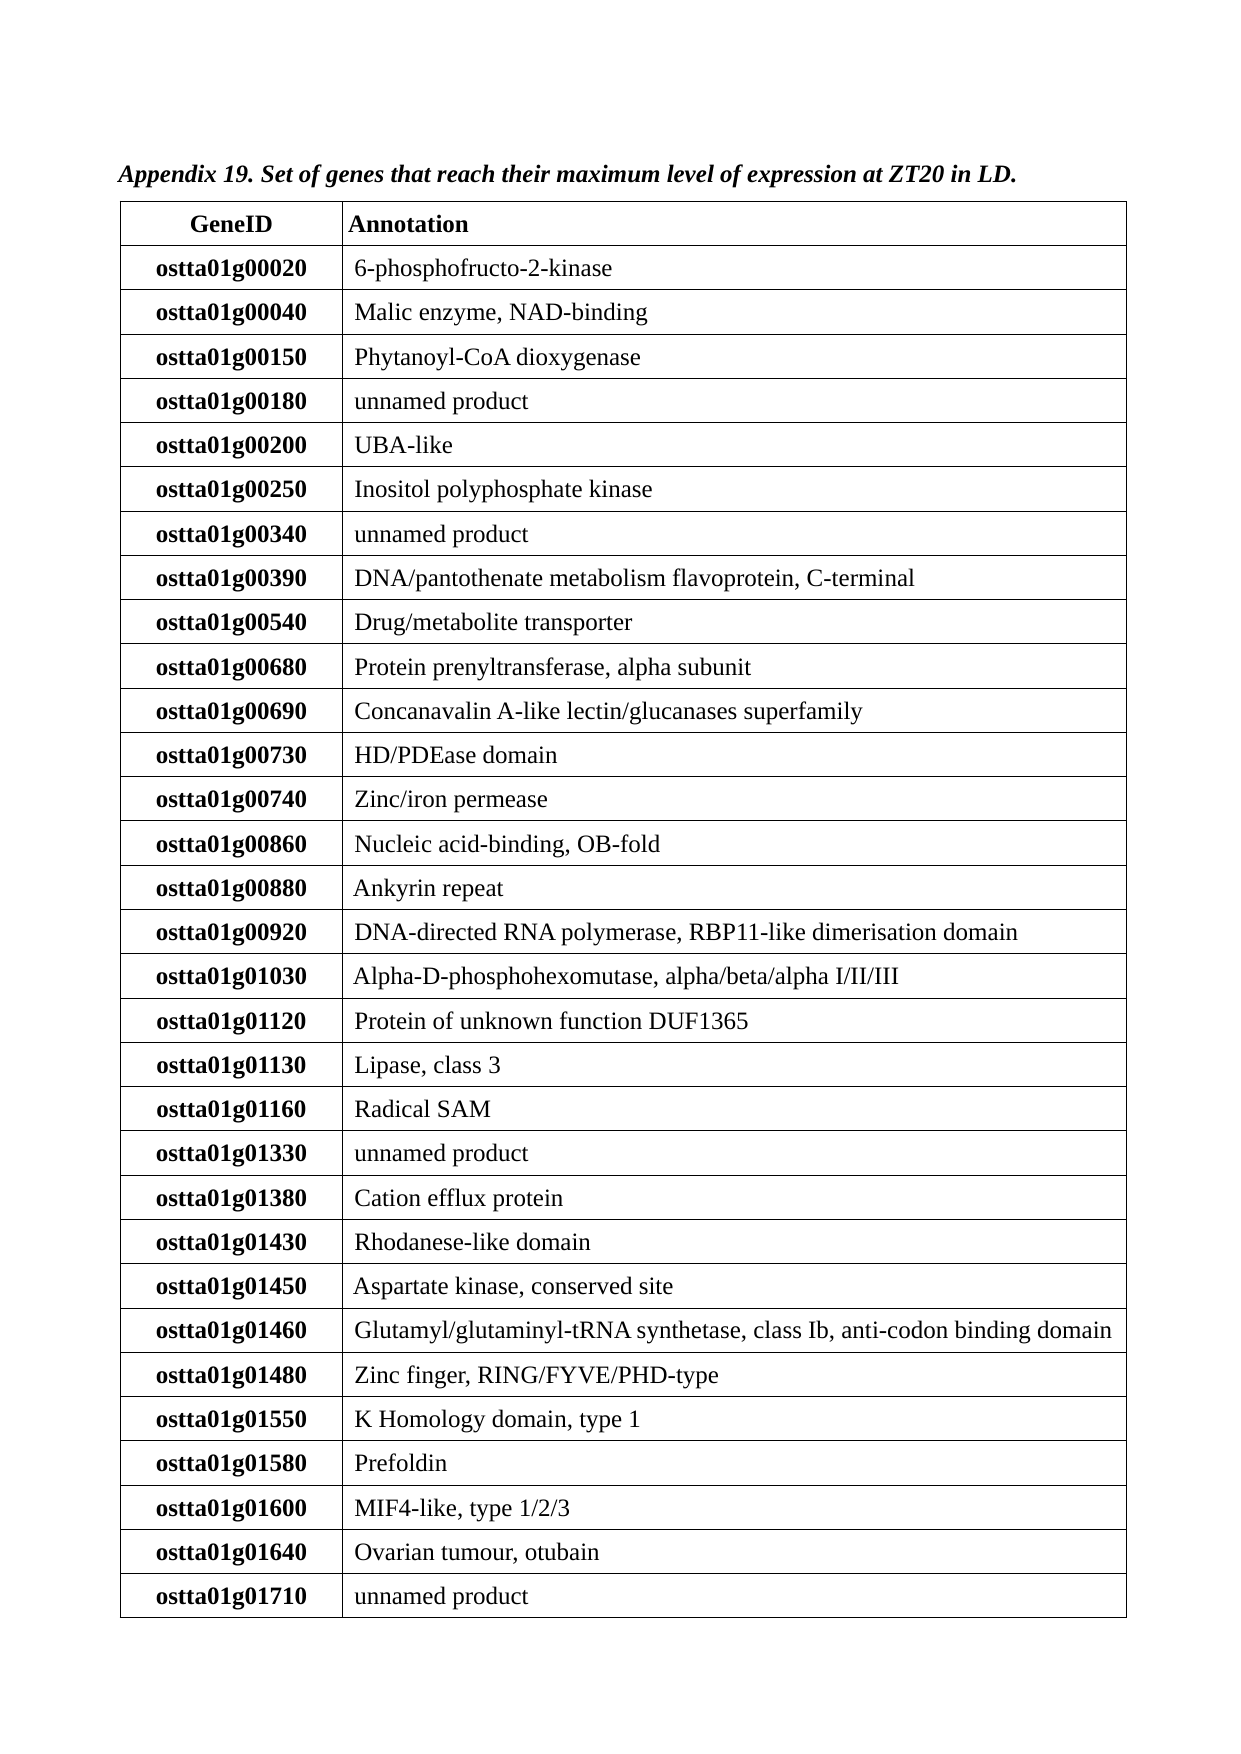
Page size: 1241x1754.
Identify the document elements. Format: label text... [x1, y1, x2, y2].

table_header GeneID [121, 202, 342, 245]
table_cell [1127, 1219, 1240, 1263]
table_cell unnamed product [343, 379, 1126, 422]
table_cell ostta01g00040 [121, 290, 342, 333]
table_cell unnamed product [343, 1574, 1126, 1617]
table_cell ostta01g00920 [121, 910, 342, 953]
table_cell ostta01g00340 [121, 512, 342, 555]
table_cell [1127, 732, 1240, 776]
table_cell DNA/pantothenate metabolism flavoprotein, C-terminal [343, 556, 1126, 599]
table_cell [1127, 865, 1240, 909]
table_cell [1127, 245, 1240, 289]
table_cell [1127, 1130, 1240, 1174]
table_cell Ankyrin repeat [343, 866, 1126, 909]
table_cell [1127, 1086, 1240, 1130]
table_cell [1127, 289, 1240, 333]
table_cell [1127, 1042, 1240, 1086]
table_cell Prefoldin [343, 1441, 1126, 1484]
table_cell Malic enzyme, NAD-binding [343, 290, 1126, 333]
table_cell ostta01g00680 [121, 644, 342, 688]
table_cell HD/PDEase domain [343, 733, 1126, 776]
table_cell [1127, 820, 1240, 865]
table_cell [1127, 1352, 1240, 1396]
table_cell [1127, 466, 1240, 511]
table_cell Inositol polyphosphate kinase [343, 467, 1126, 511]
table_cell ostta01g01160 [121, 1087, 342, 1130]
table_cell ostta01g01430 [121, 1220, 342, 1263]
table_cell [1127, 334, 1240, 378]
table_cell ostta01g00860 [121, 821, 342, 865]
table_cell Protein prenyltransferase, alpha subunit [343, 644, 1126, 688]
table_cell ostta01g01330 [121, 1131, 342, 1174]
table_cell Alpha-D-phosphohexomutase, alpha/beta/alpha I/II/III [343, 954, 1126, 997]
table_cell [1127, 1485, 1240, 1529]
table_cell ostta01g01130 [121, 1043, 342, 1086]
table_cell unnamed product [343, 512, 1126, 555]
table_cell ostta01g01580 [121, 1441, 342, 1484]
table_cell [1127, 1529, 1240, 1573]
table_cell ostta01g01030 [121, 954, 342, 997]
table_cell MIF4-like, type 1/2/3 [343, 1486, 1126, 1529]
table_cell [1127, 378, 1240, 422]
table_cell [1127, 1396, 1240, 1440]
table_cell [1127, 998, 1240, 1042]
table_cell ostta01g01450 [121, 1264, 342, 1307]
table_cell DNA-directed RNA polymerase, RBP11-like dimerisation domain [343, 910, 1126, 953]
table_cell ostta01g01600 [121, 1486, 342, 1529]
table_cell [1127, 1308, 1240, 1352]
table_cell ostta01g01710 [121, 1574, 342, 1617]
table_cell [1127, 643, 1240, 688]
table_cell [1127, 953, 1240, 997]
table_cell ostta01g00200 [121, 423, 342, 466]
table_cell ostta01g01640 [121, 1530, 342, 1573]
table_cell Phytanoyl-CoA dioxygenase [343, 335, 1126, 378]
table_cell ostta01g00180 [121, 379, 342, 422]
table_cell unnamed product [343, 1131, 1126, 1174]
table_cell [1127, 909, 1240, 953]
table_cell ostta01g01120 [121, 999, 342, 1042]
table_cell [1127, 1440, 1240, 1484]
table_cell ostta01g00390 [121, 556, 342, 599]
table_cell 6-phosphofructo-2-kinase [343, 246, 1126, 289]
table_cell [1127, 1175, 1240, 1219]
table_cell [1127, 599, 1240, 643]
table_cell [1127, 511, 1240, 555]
table_cell ostta01g00880 [121, 866, 342, 909]
table_cell ostta01g01460 [121, 1309, 342, 1352]
table_cell Aspartate kinase, conserved site [343, 1264, 1126, 1307]
table_cell Nucleic acid-binding, OB-fold [343, 821, 1126, 865]
text Appendix 19. Set of genes that reach their maximum level of expression at ZT20 in LD. [118, 159, 1122, 188]
table_cell ostta01g00020 [121, 246, 342, 289]
table_cell [1127, 776, 1240, 820]
table_cell ostta01g00690 [121, 689, 342, 732]
table_cell Concanavalin A-like lectin/glucanases superfamily [343, 689, 1126, 732]
table_cell ostta01g01380 [121, 1176, 342, 1219]
table_cell Glutamyl/glutaminyl-tRNA synthetase, class Ib, anti-codon binding domain [343, 1309, 1126, 1352]
table_cell [1127, 555, 1240, 599]
table_cell ostta01g00740 [121, 777, 342, 820]
table_header [1127, 201, 1240, 245]
table_cell [1127, 688, 1240, 732]
table_cell ostta01g00730 [121, 733, 342, 776]
table_cell ostta01g00540 [121, 600, 342, 643]
table_cell K Homology domain, type 1 [343, 1397, 1126, 1440]
table_cell Rhodanese-like domain [343, 1220, 1126, 1263]
table_cell Ovarian tumour, otubain [343, 1530, 1126, 1573]
table_cell [1127, 1573, 1240, 1617]
table_cell [1127, 422, 1240, 466]
table_cell Zinc finger, RING/FYVE/PHD-type [343, 1353, 1126, 1396]
table_cell Zinc/iron permease [343, 777, 1126, 820]
table_header Annotation [343, 202, 1126, 245]
table_cell Cation efflux protein [343, 1176, 1126, 1219]
table_cell Lipase, class 3 [343, 1043, 1126, 1086]
table_cell ostta01g00250 [121, 467, 342, 511]
table_cell [1127, 1263, 1240, 1307]
table_cell ostta01g01480 [121, 1353, 342, 1396]
table_cell ostta01g01550 [121, 1397, 342, 1440]
table_cell ostta01g00150 [121, 335, 342, 378]
table_cell Drug/metabolite transporter [343, 600, 1126, 643]
table_cell UBA-like [343, 423, 1126, 466]
table_cell Protein of unknown function DUF1365 [343, 999, 1126, 1042]
table_cell Radical SAM [343, 1087, 1126, 1130]
